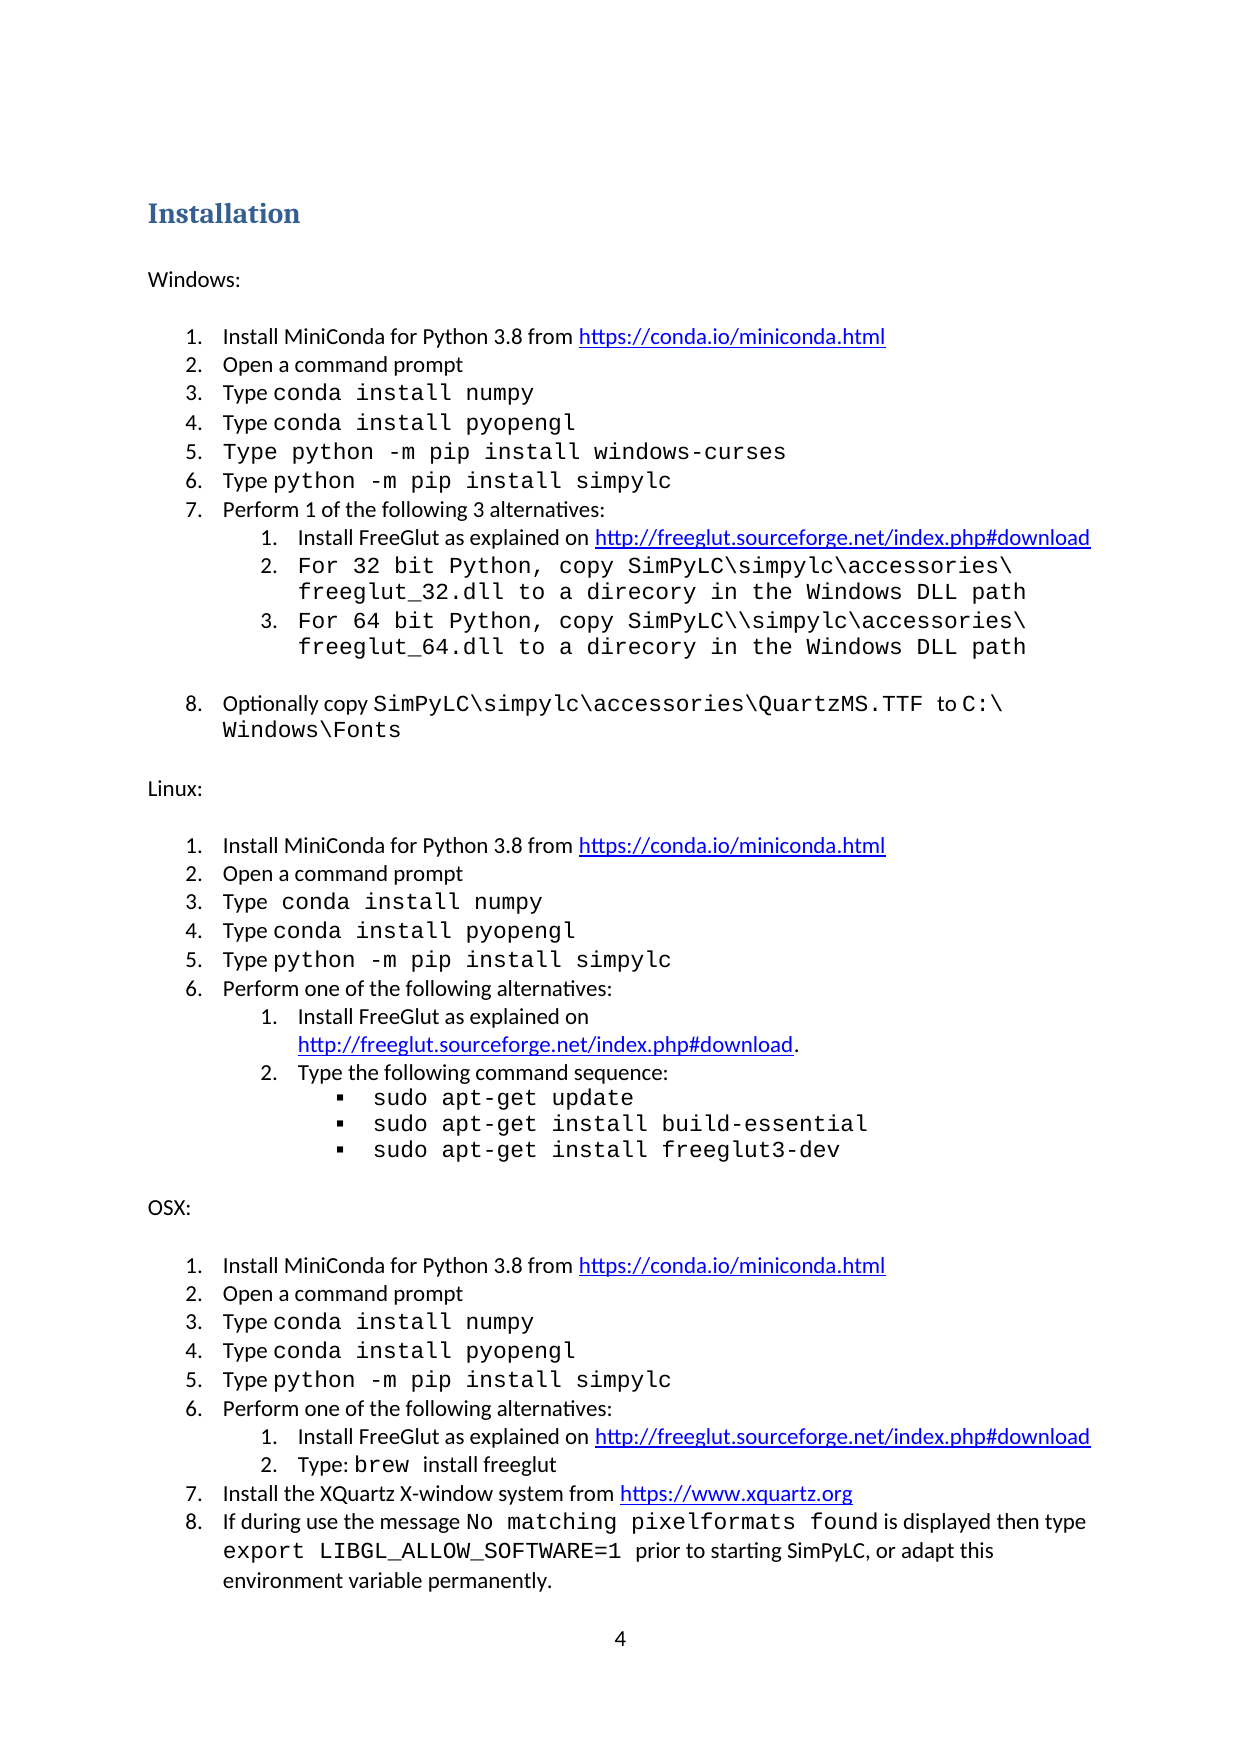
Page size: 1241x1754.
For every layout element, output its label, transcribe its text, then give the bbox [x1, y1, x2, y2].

list If during use the message No matching pixelformats found is displayed then type export LIBGL_ALLOW_SOFTWARE=1 prior to starting SimPyLC, or adapt this environment variable permanently. [185, 1507, 1093, 1594]
list Type: brew install freeglut [260, 1450, 1093, 1479]
list Type the following command sequence: [260, 1058, 1093, 1087]
list Install the XQuartz X-window system from https://www.xquartz.org [185, 1479, 1093, 1507]
list Install FreeGlut as explained on http://freeglut.sourceforge.net/index.php#download. [260, 1002, 1093, 1058]
list Type python -m pip install simpylc [185, 1365, 1093, 1394]
list Optionally copy SimPyLC\simpylc\accessories\QuartzMS.TTF to C:\Windows\Fonts [185, 689, 1093, 744]
list Open a command prompt [185, 859, 1093, 887]
list Install MiniConda for Python 3.8 from https://conda.io/miniconda.html [185, 831, 1093, 859]
list Type conda install numpy [185, 378, 1093, 408]
list Perform one of the following alternatives: [185, 1394, 1093, 1422]
list Type conda install numpy [185, 887, 1093, 916]
list Install FreeGlut as explained on http://freeglut.sourceforge.net/index.php#download [260, 1422, 1093, 1450]
list Install FreeGlut as explained on http://freeglut.sourceforge.net/index.php#download [260, 523, 1093, 551]
list Type conda install pyopengl [185, 408, 1093, 437]
text Windows: [148, 265, 1093, 293]
list Open a command prompt [185, 351, 1093, 378]
list Install MiniConda for Python 3.8 from https://conda.io/miniconda.html [185, 322, 1093, 351]
list Type conda install numpy [185, 1307, 1093, 1336]
list Type python -m pip install windows-curses [185, 437, 1093, 466]
text OSX: [148, 1193, 1093, 1222]
list sudo apt-get update [335, 1087, 1093, 1112]
list Type conda install pyopengl [185, 916, 1093, 945]
list Type python -m pip install simpylc [185, 466, 1093, 495]
list Open a command prompt [185, 1279, 1093, 1307]
list Type python -m pip install simpylc [185, 945, 1093, 974]
list sudo apt-get install freeglut3-dev [335, 1138, 1093, 1164]
subtitle Installation [148, 198, 1093, 231]
list For 32 bit Python, copy SimPyLC\simpylc\accessories\freeglut_32.dll to a direcory in the Windows DLL path [260, 551, 1093, 606]
list Type conda install pyopengl [185, 1336, 1093, 1365]
text Linux: [148, 774, 1093, 802]
list For 64 bit Python, copy SimPyLC\\simpylc\accessories\freeglut_64.dll to a direcory in the Windows DLL path [260, 606, 1093, 661]
list Install MiniConda for Python 3.8 from https://conda.io/miniconda.html [185, 1251, 1093, 1279]
list Perform 1 of the following 3 alternatives: [185, 495, 1093, 523]
list Perform one of the following alternatives: [185, 974, 1093, 1002]
list sudo apt-get install build-essential [335, 1112, 1093, 1138]
